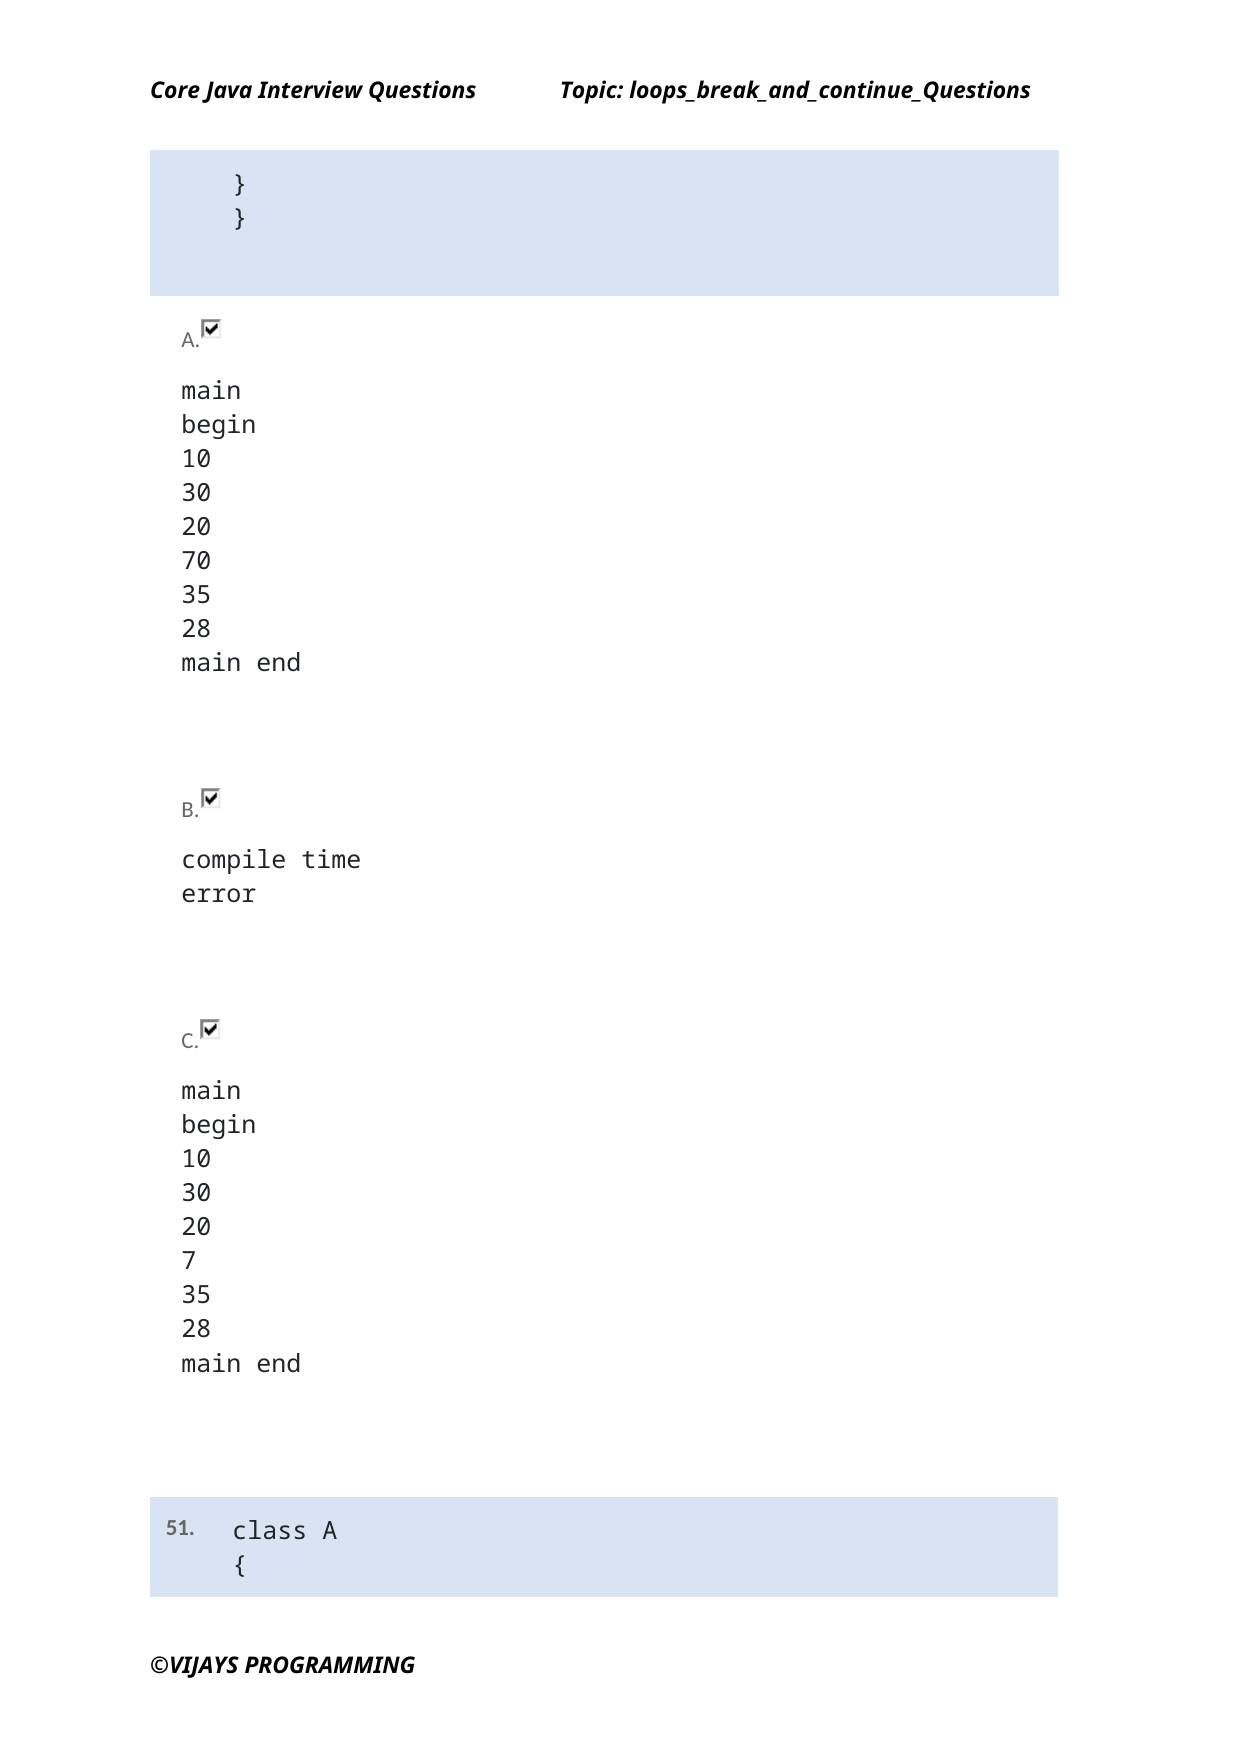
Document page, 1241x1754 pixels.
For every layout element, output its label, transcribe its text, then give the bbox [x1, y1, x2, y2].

table_header [1058, 1497, 1090, 1597]
table_header B. compile time error [181, 781, 442, 1012]
table_cell [1059, 150, 1090, 296]
table_header 51. [150, 1497, 216, 1597]
table_header C. main begin 10 30 20 7 35 28 main end [181, 1012, 319, 1481]
table_header A. main begin 10 30 20 70 35 28 main end [181, 312, 319, 781]
table_header class A { [216, 1497, 1058, 1597]
table_cell [150, 296, 1090, 1497]
table_cell [150, 150, 216, 296]
table_cell } } [216, 150, 1059, 296]
